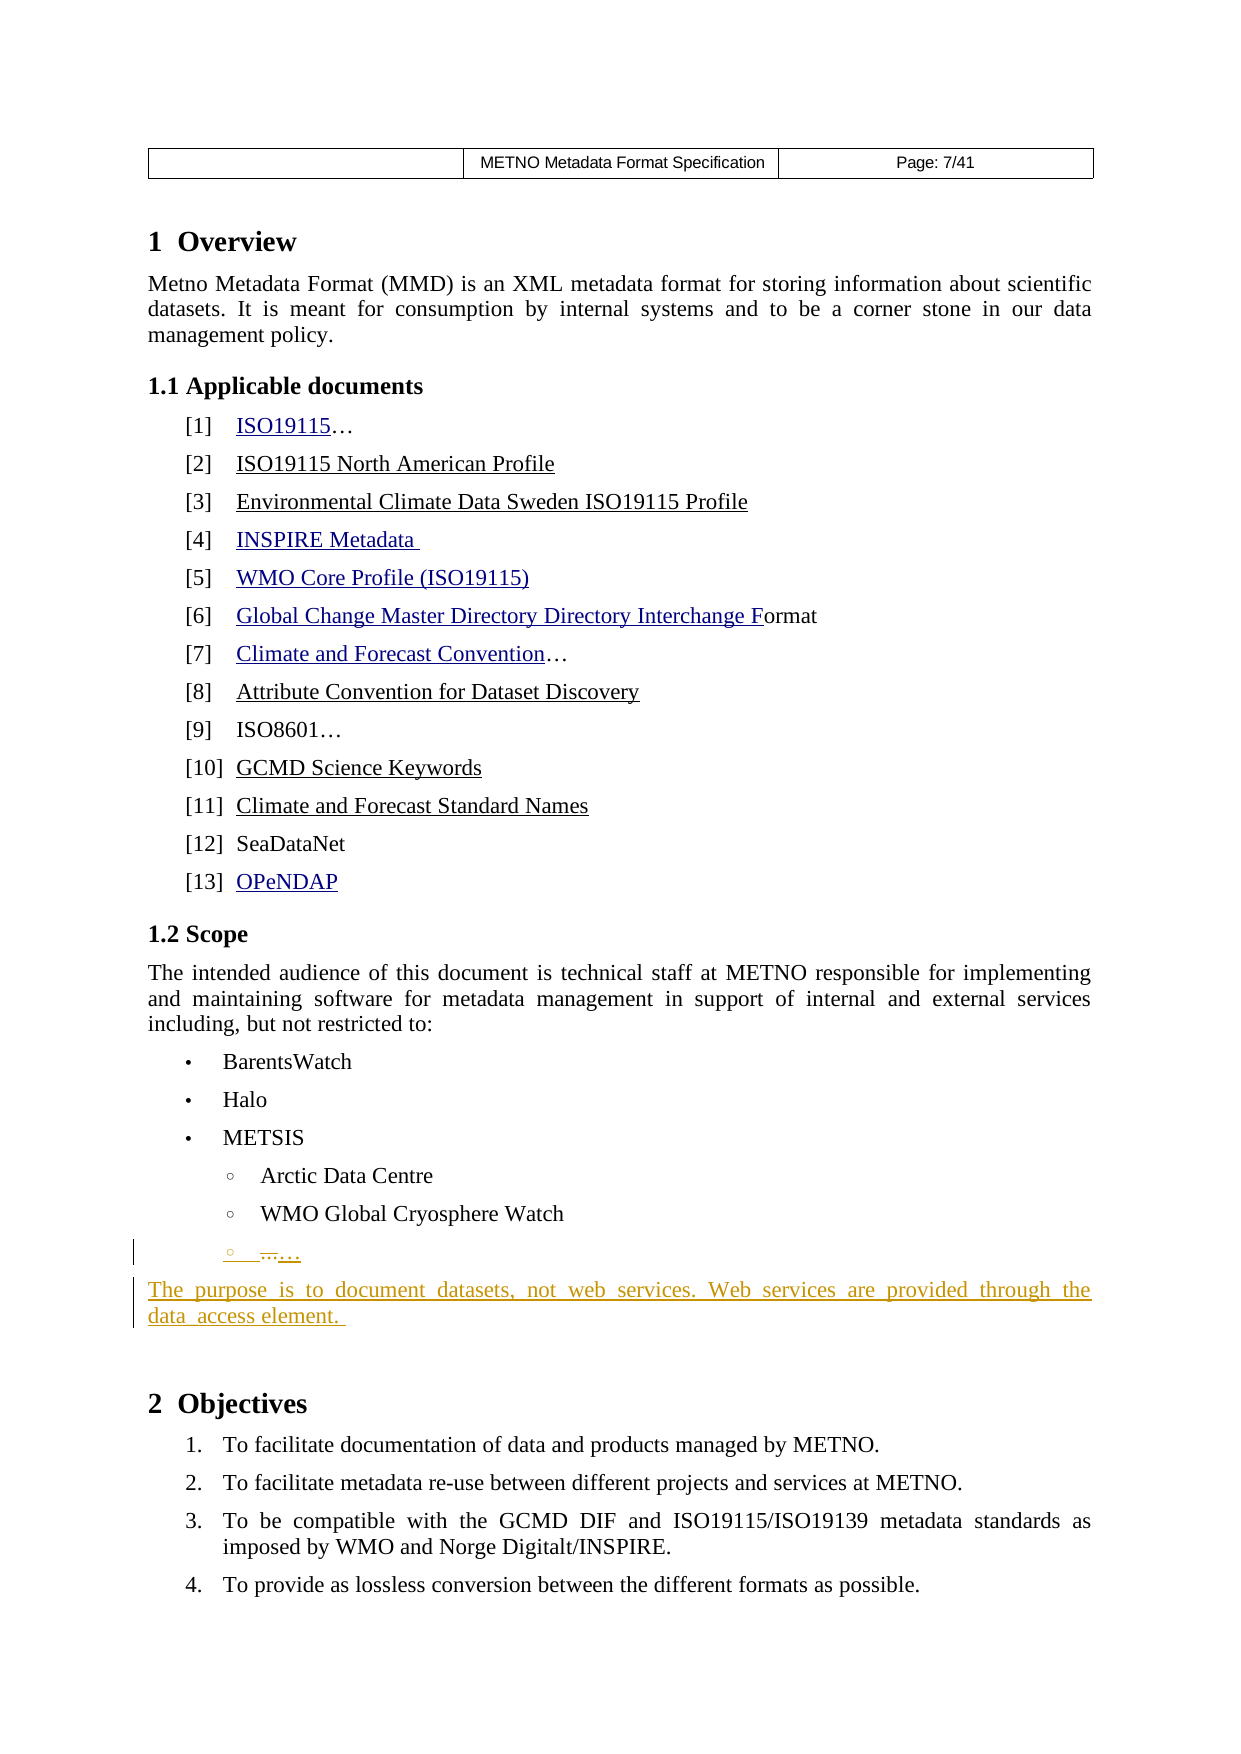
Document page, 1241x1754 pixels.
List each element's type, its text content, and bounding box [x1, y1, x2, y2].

text The purpose is to document datasets, not web services. Web services are provided through the data_access element. [148, 1277, 1093, 1328]
list ISO19115 North American Profile [185, 451, 1093, 476]
list ISO19115… [185, 413, 1093, 438]
list WMO Core Profile (ISO19115) [185, 565, 1093, 590]
list … [223, 1239, 1093, 1265]
subtitle Applicable documents [148, 372, 1093, 400]
list WMO Global Cryosphere Watch [223, 1201, 1093, 1227]
list Attribute Convention for Dataset Discovery [185, 679, 1093, 704]
list Environmental Climate Data Sweden ISO19115 Profile [185, 489, 1093, 514]
list SeaDataNet [185, 831, 1093, 857]
list ISO8601… [185, 717, 1093, 742]
subtitle Scope [148, 919, 1093, 948]
list BarentsWatch [185, 1049, 1093, 1075]
list Climate and Forecast Convention… [185, 641, 1093, 666]
list Climate and Forecast Standard Names [185, 793, 1093, 818]
list OPeNDAP [185, 869, 1093, 894]
list INSPIRE Metadata [185, 527, 1093, 552]
list To be compatible with the GCMD DIF and ISO19115/ISO19139 metadata standards as imposed by WMO and Norge Digitalt/INSPIRE. [185, 1508, 1093, 1559]
list GCMD Science Keywords [185, 755, 1093, 781]
text Metno Metadata Format (MMD) is an XML metadata format for storing information about scientific datasets. It is meant for consumption by internal systems and to be a corner stone in our data management policy. [148, 271, 1093, 347]
list Halo [185, 1087, 1093, 1113]
list Global Change Master Directory Directory Interchange Format [185, 603, 1093, 628]
subtitle Overview [148, 226, 1093, 258]
text The intended audience of this document is technical staff at METNO responsible for implementing and maintaining software for metadata management in support of internal and external services including, but not restricted to: [148, 960, 1093, 1037]
list To provide as lossless conversion between the different formats as possible. [185, 1572, 1093, 1597]
list To facilitate documentation of data and products managed by METNO. [185, 1432, 1093, 1458]
list METSIS [185, 1125, 1093, 1151]
list Arctic Data Centre [223, 1163, 1093, 1189]
list To facilitate metadata re-use between different projects and services at METNO. [185, 1470, 1093, 1496]
subtitle Objectives [148, 1387, 1093, 1420]
